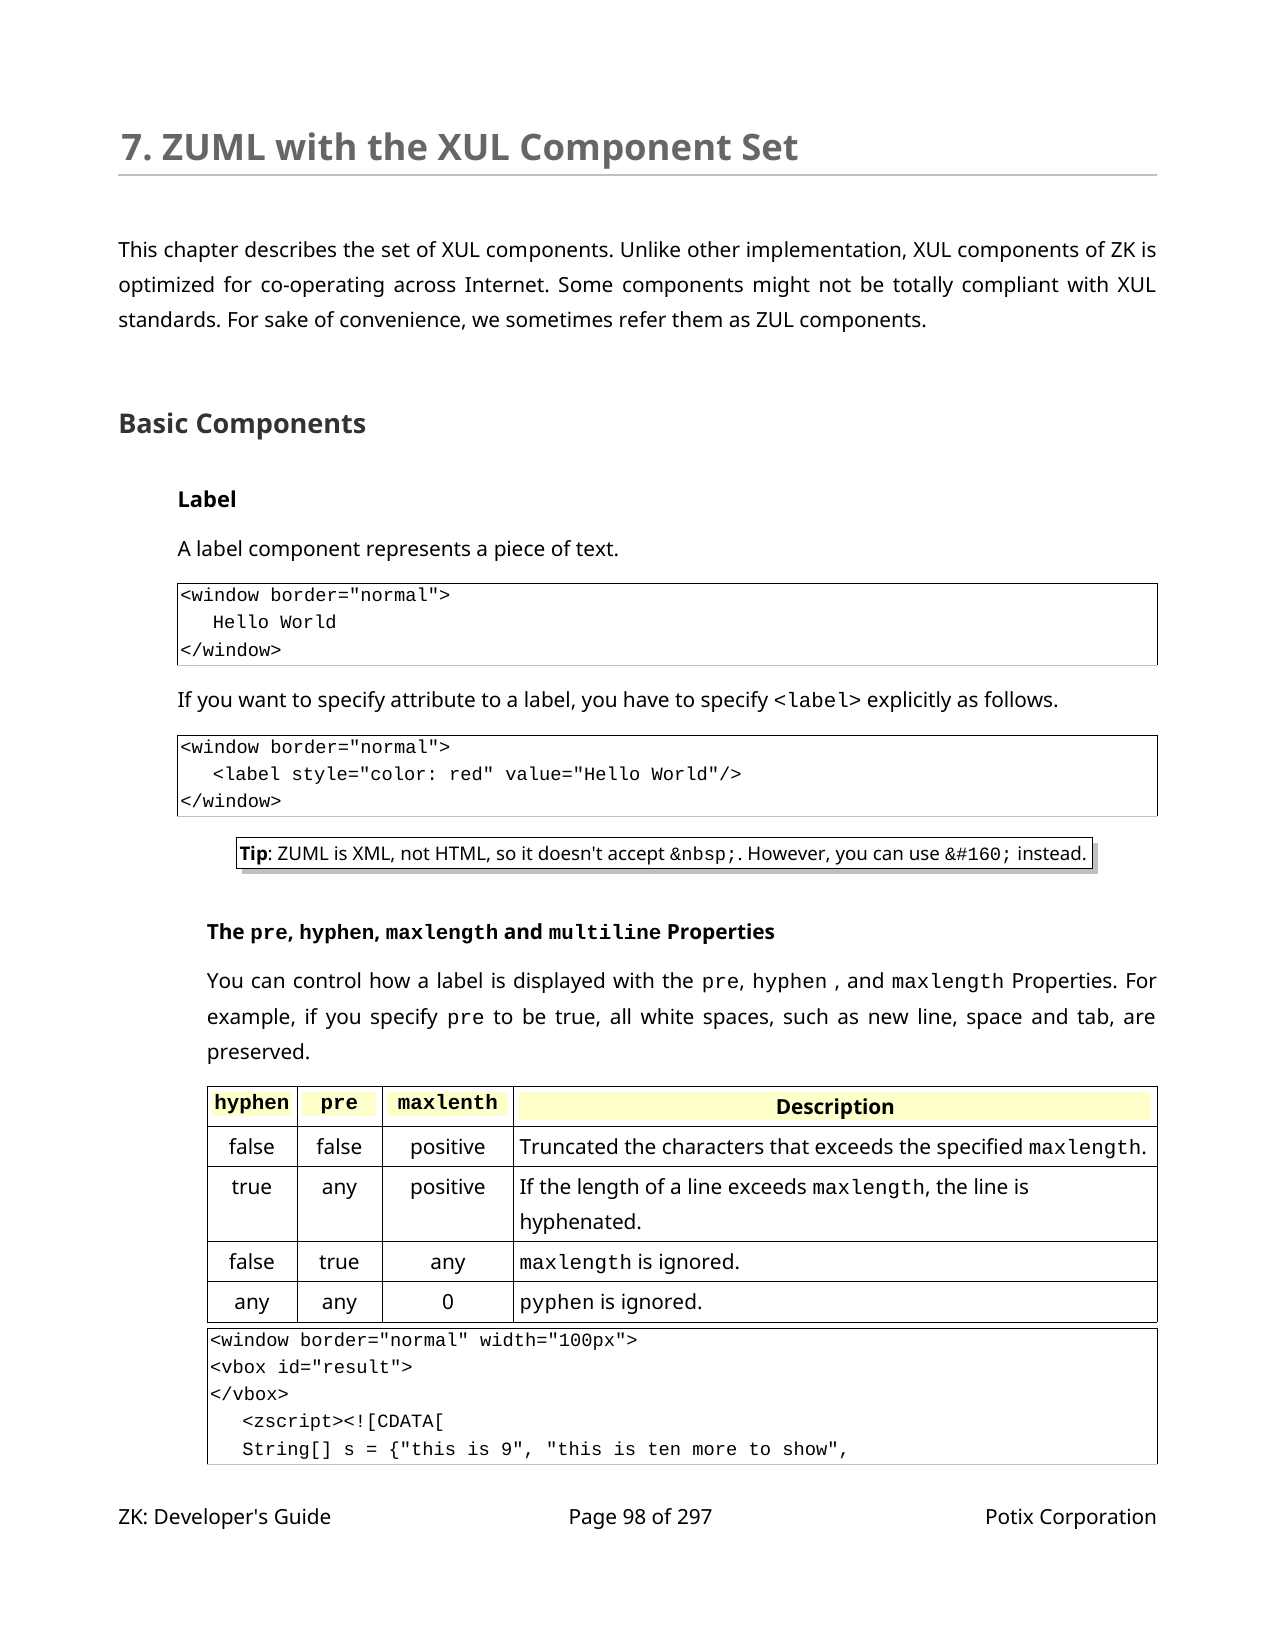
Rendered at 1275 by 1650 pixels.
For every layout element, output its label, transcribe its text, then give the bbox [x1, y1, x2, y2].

table_cell Truncated the characters that exceeds the specified maxlength. [514, 1127, 1157, 1166]
subtitle Basic Components [118, 404, 1157, 441]
text </window> [178, 637, 1157, 665]
table_cell maxlength is ignored. [514, 1242, 1157, 1281]
table_cell positive [383, 1127, 513, 1166]
text You can control how a label is displayed with the pre, hyphen , and maxlength Properties. For example, if you specify pre to be true, all white spaces, such as new line, space and tab, are preserved. [207, 966, 1157, 1066]
table_cell If the length of a line exceeds maxlength, the line is hyphenated. [514, 1167, 1157, 1241]
table_cell false [298, 1127, 382, 1166]
table_cell false [208, 1127, 297, 1166]
text <zscript><![CDATA[ [208, 1409, 1157, 1433]
table_cell any [298, 1167, 382, 1241]
text This chapter describes the set of XUL components. Unlike other implementation, XUL components of ZK is optimized for co-operating across Internet. Some components might not be totally compliant with XUL standards. For sake of convenience, we sometimes refer them as ZUL components. [118, 235, 1157, 333]
text Tip: ZUML is XML, not HTML, so it doesn't accept &nbsp;. However, you can use &#160; instead. [237, 838, 1092, 868]
text <vbox id="result"> [208, 1355, 1157, 1379]
table_cell true [298, 1242, 382, 1281]
table_header pre [298, 1087, 382, 1126]
table_header Description [514, 1087, 1157, 1126]
text </window> [178, 789, 1157, 816]
subtitle The pre, hyphen, maxlength and multiline Properties [207, 917, 1157, 946]
text </vbox> [208, 1382, 1157, 1406]
table_cell any [298, 1282, 382, 1322]
table_cell pyphen is ignored. [514, 1282, 1157, 1322]
table_header hyphen [208, 1087, 297, 1126]
text <window border="normal" width="100px"> [208, 1329, 1157, 1352]
table_cell any [383, 1242, 513, 1281]
subtitle 7. ZUML with the XUL Component Set [118, 118, 1157, 174]
table_cell false [208, 1242, 297, 1281]
table_cell positive [383, 1167, 513, 1241]
text String[] s = {"this is 9", "this is ten more to show", [208, 1436, 1157, 1464]
table_cell 0 [383, 1282, 513, 1322]
text A label component represents a piece of text. [177, 534, 1157, 562]
text Hello World [178, 610, 1157, 634]
text <label style="color: red" value="Hello World"/> [178, 762, 1157, 786]
table_cell true [208, 1167, 297, 1241]
table_header maxlenth [383, 1087, 513, 1126]
text <window border="normal"> [178, 584, 1157, 607]
subtitle Label [177, 484, 1157, 514]
text <window border="normal"> [178, 736, 1157, 759]
table_cell any [208, 1282, 297, 1322]
text If you want to specify attribute to a label, you have to specify <label> explicitly as follows. [177, 685, 1157, 714]
